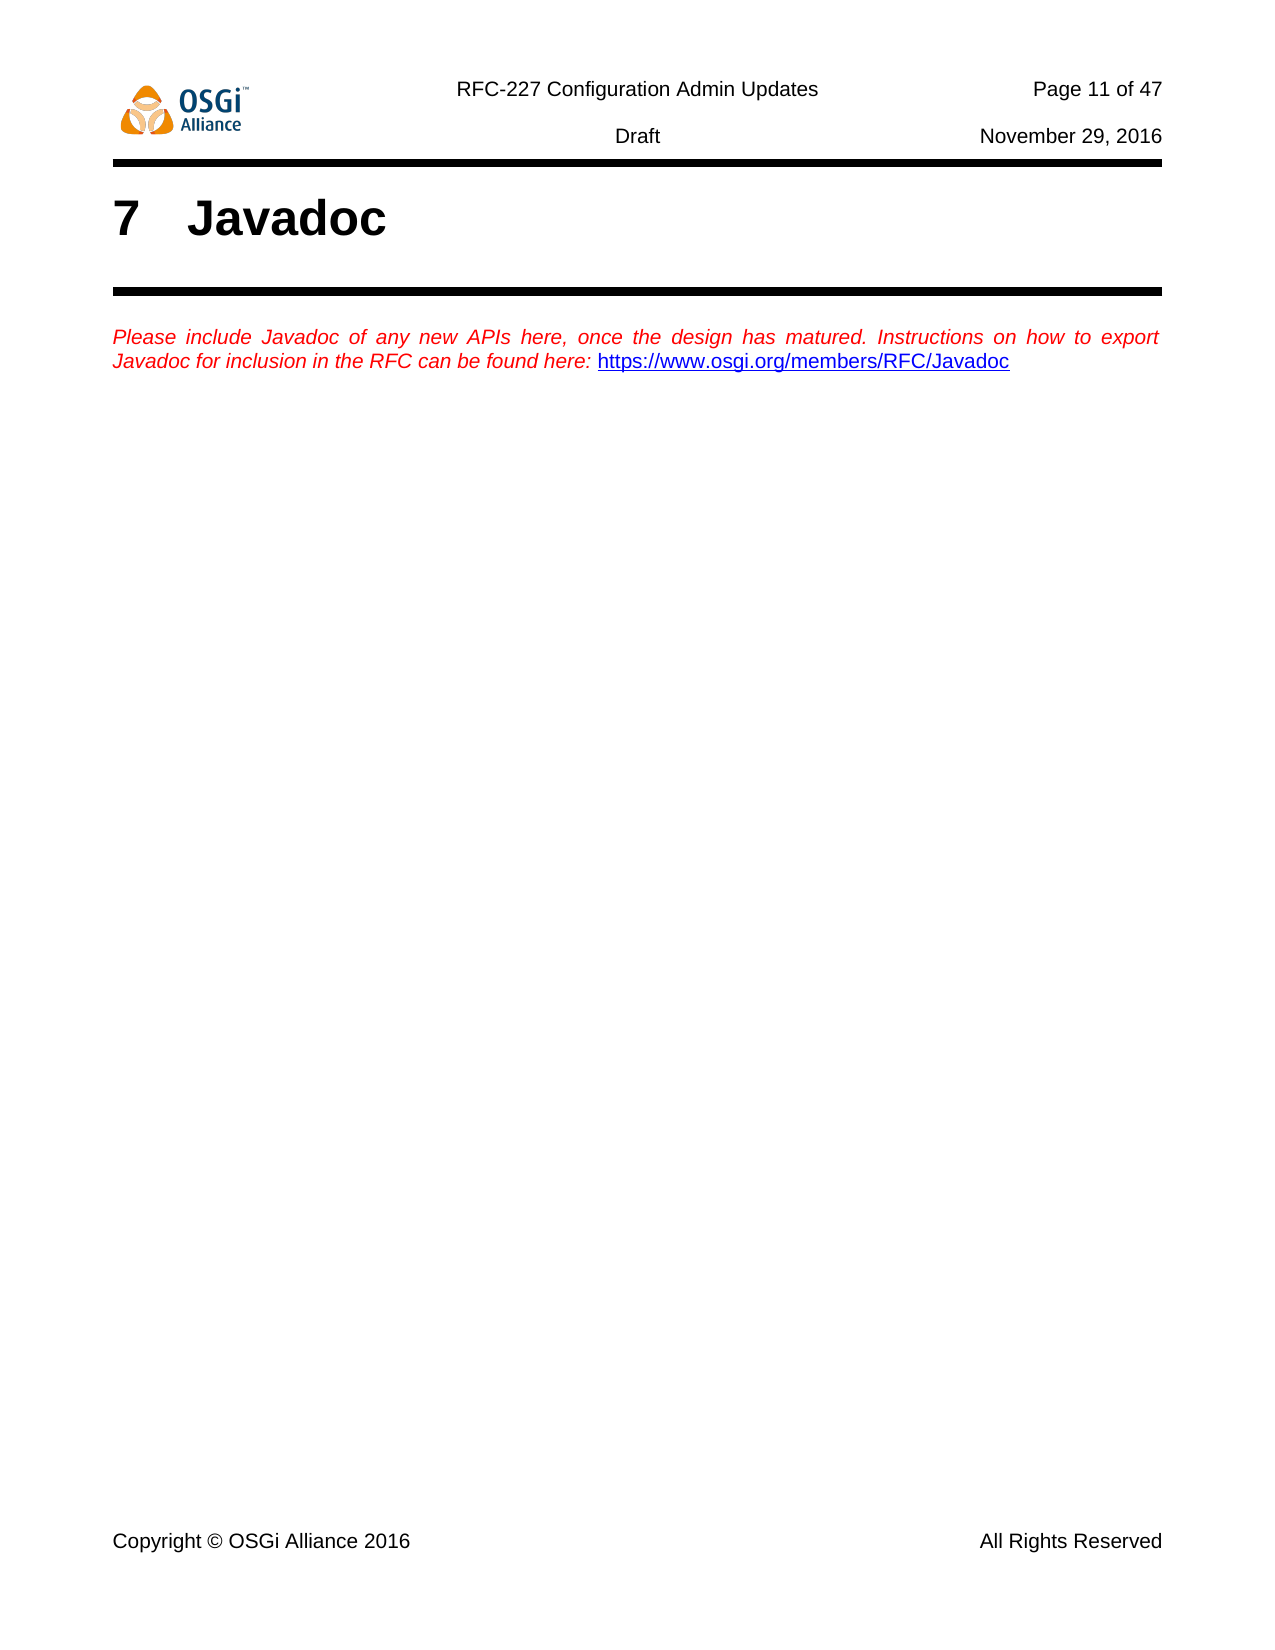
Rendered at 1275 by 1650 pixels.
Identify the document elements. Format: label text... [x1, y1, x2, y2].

text Please include Javadoc of any new APIs here, once the design has matured. Instructions on how to export Javadoc for inclusion in the RFC can be found here: https://www.osgi.org/members/RFC/Javadoc [112, 325, 1162, 373]
subtitle Javadoc [112, 160, 1162, 296]
picture [113, 78, 257, 142]
